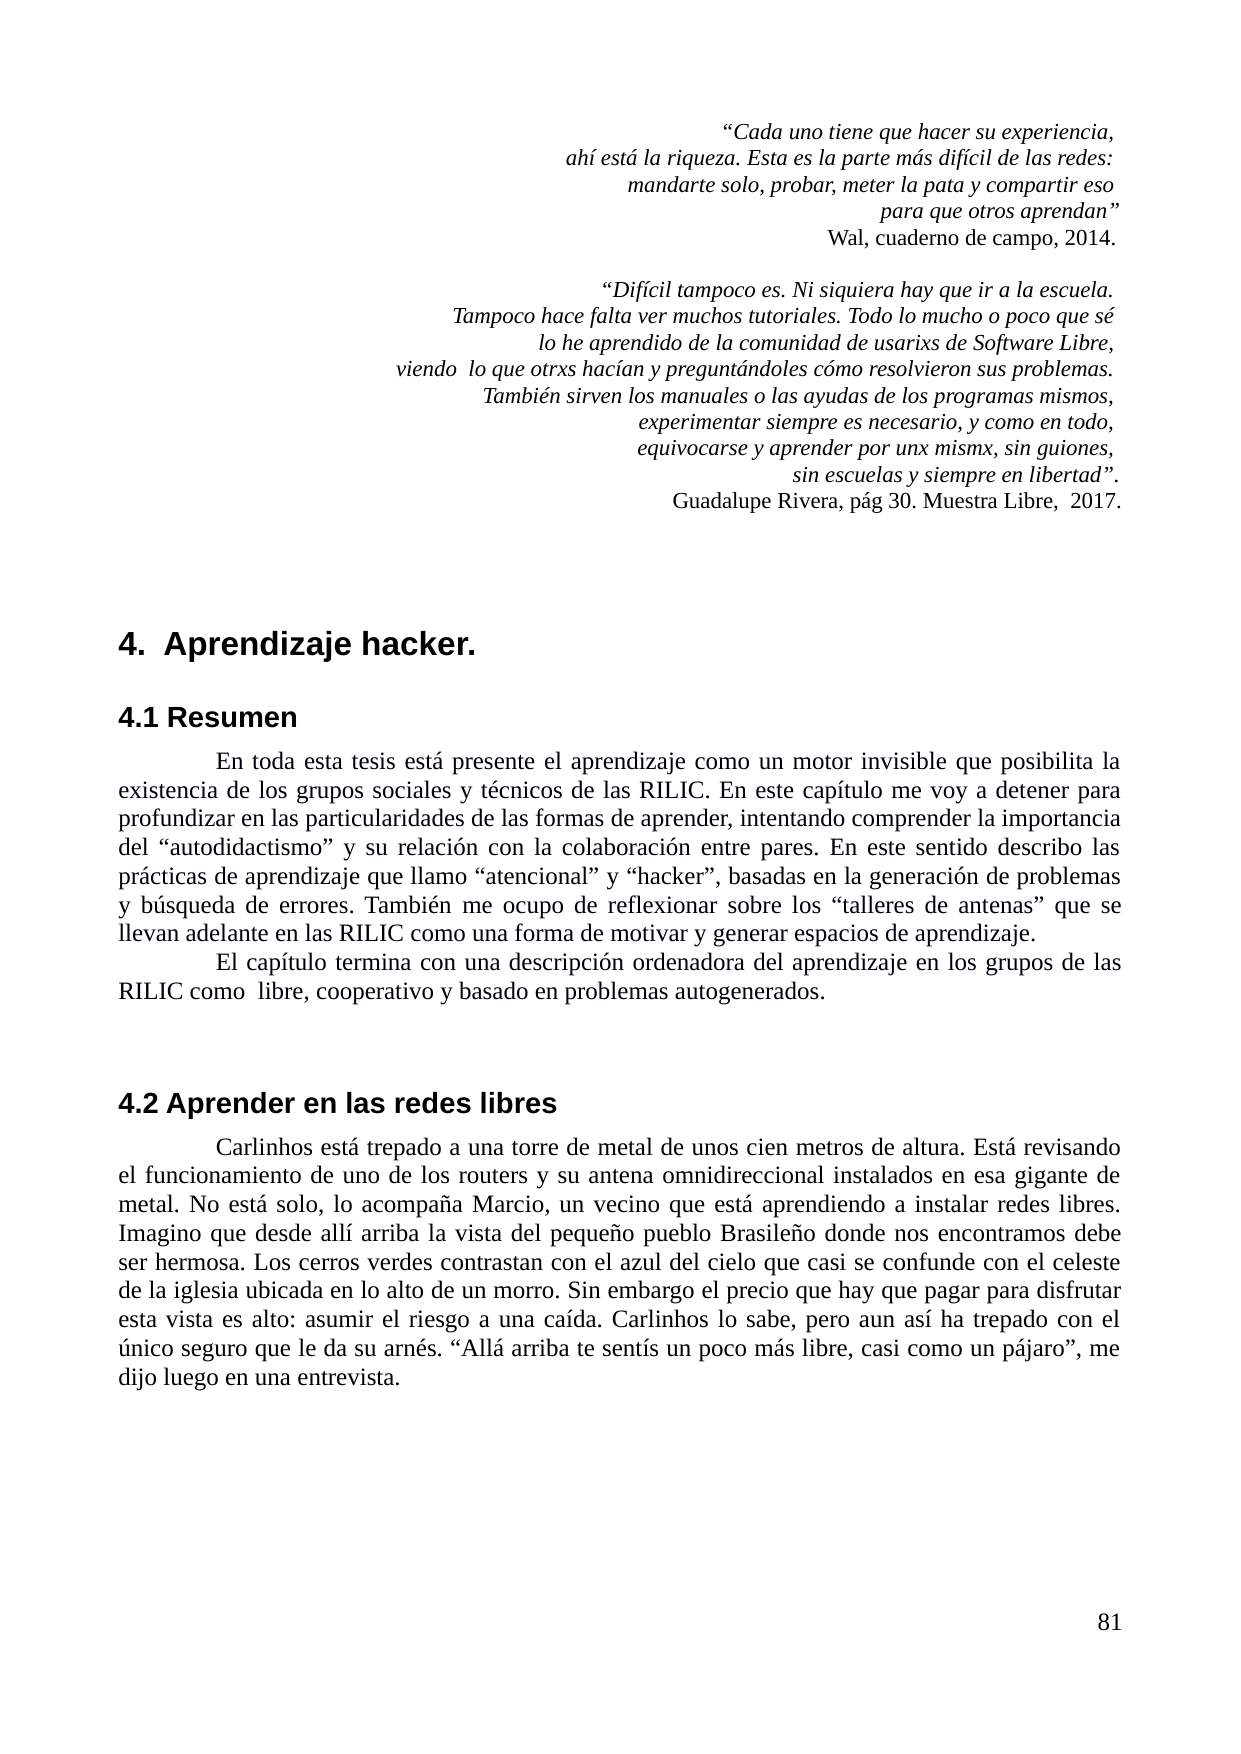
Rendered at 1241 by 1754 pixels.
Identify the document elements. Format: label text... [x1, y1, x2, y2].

text experimentar siempre es necesario, y como en todo, [118, 408, 1122, 434]
text En toda esta tesis está presente el aprendizaje como un motor invisible que posibilita la existencia de los grupos sociales y técnicos de las RILIC. En este capítulo me voy a detener para profundizar en las particularidades de las formas de aprender, intentando comprender la importancia del “autodidactismo” y su relación con la colaboración entre pares. En este sentido describo las prácticas de aprendizaje que llamo “atencional” y “hacker”, basadas en la generación de problemas y búsqueda de errores. También me ocupo de reflexionar sobre los “talleres de antenas” que se llevan adelante en las RILIC como una forma de motivar y generar espacios de aprendizaje. [118, 746, 1122, 947]
text Wal, cuaderno de campo, 2014. [118, 223, 1122, 250]
text Tampoco hace falta ver muchos tutoriales. Todo lo mucho o poco que sé [118, 303, 1122, 329]
text lo he aprendido de la comunidad de usarixs de Software Libre, [118, 329, 1122, 355]
text viendo lo que otrxs hacían y preguntándoles cómo resolvieron sus problemas. [118, 355, 1122, 382]
text sin escuelas y siempre en libertad”. [118, 461, 1122, 487]
text mandarte solo, probar, meter la pata y compartir eso [208, 171, 1122, 197]
text ahí está la riqueza. Esta es la parte más difícil de las redes: [208, 144, 1122, 171]
subtitle 4. Aprendizaje hacker. [118, 624, 1122, 662]
text equivocarse y aprender por unx mismx, sin guiones, [118, 434, 1122, 461]
text “Difícil tampoco es. Ni siquiera hay que ir a la escuela. [118, 276, 1122, 303]
subtitle 4.2 Aprender en las redes libres [118, 1086, 1122, 1119]
text “Cada uno tiene que hacer su experiencia, [208, 118, 1122, 144]
text para que otros aprendan” [118, 197, 1122, 223]
text También sirven los manuales o las ayudas de los programas mismos, [118, 382, 1122, 408]
text Carlinhos está trepado a una torre de metal de unos cien metros de altura. Está revisando el funcionamiento de uno de los routers y su antena omnidireccional instalados en esa gigante de metal. No está solo, lo acompaña Marcio, un vecino que está aprendiendo a instalar redes libres. Imagino que desde allí arriba la vista del pequeño pueblo Brasileño donde nos encontramos debe ser hermosa. Los cerros verdes contrastan con el azul del cielo que casi se confunde con el celeste de la iglesia ubicada en lo alto de un morro. Sin embargo el precio que hay que pagar para disfrutar esta vista es alto: asumir el riesgo a una caída. Carlinhos lo sabe, pero aun así ha trepado con el único seguro que le da su arnés. “Allá arriba te sentís un poco más libre, casi como un pájaro”, me dijo luego en una entrevista. [118, 1132, 1122, 1391]
subtitle 4.1 Resumen [118, 700, 1122, 733]
text El capítulo termina con una descripción ordenadora del aprendizaje en los grupos de las RILIC como libre, cooperativo y basado en problemas autogenerados. [118, 947, 1122, 1005]
text Guadalupe Rivera, pág 30. Muestra Libre, 2017. [118, 487, 1122, 513]
